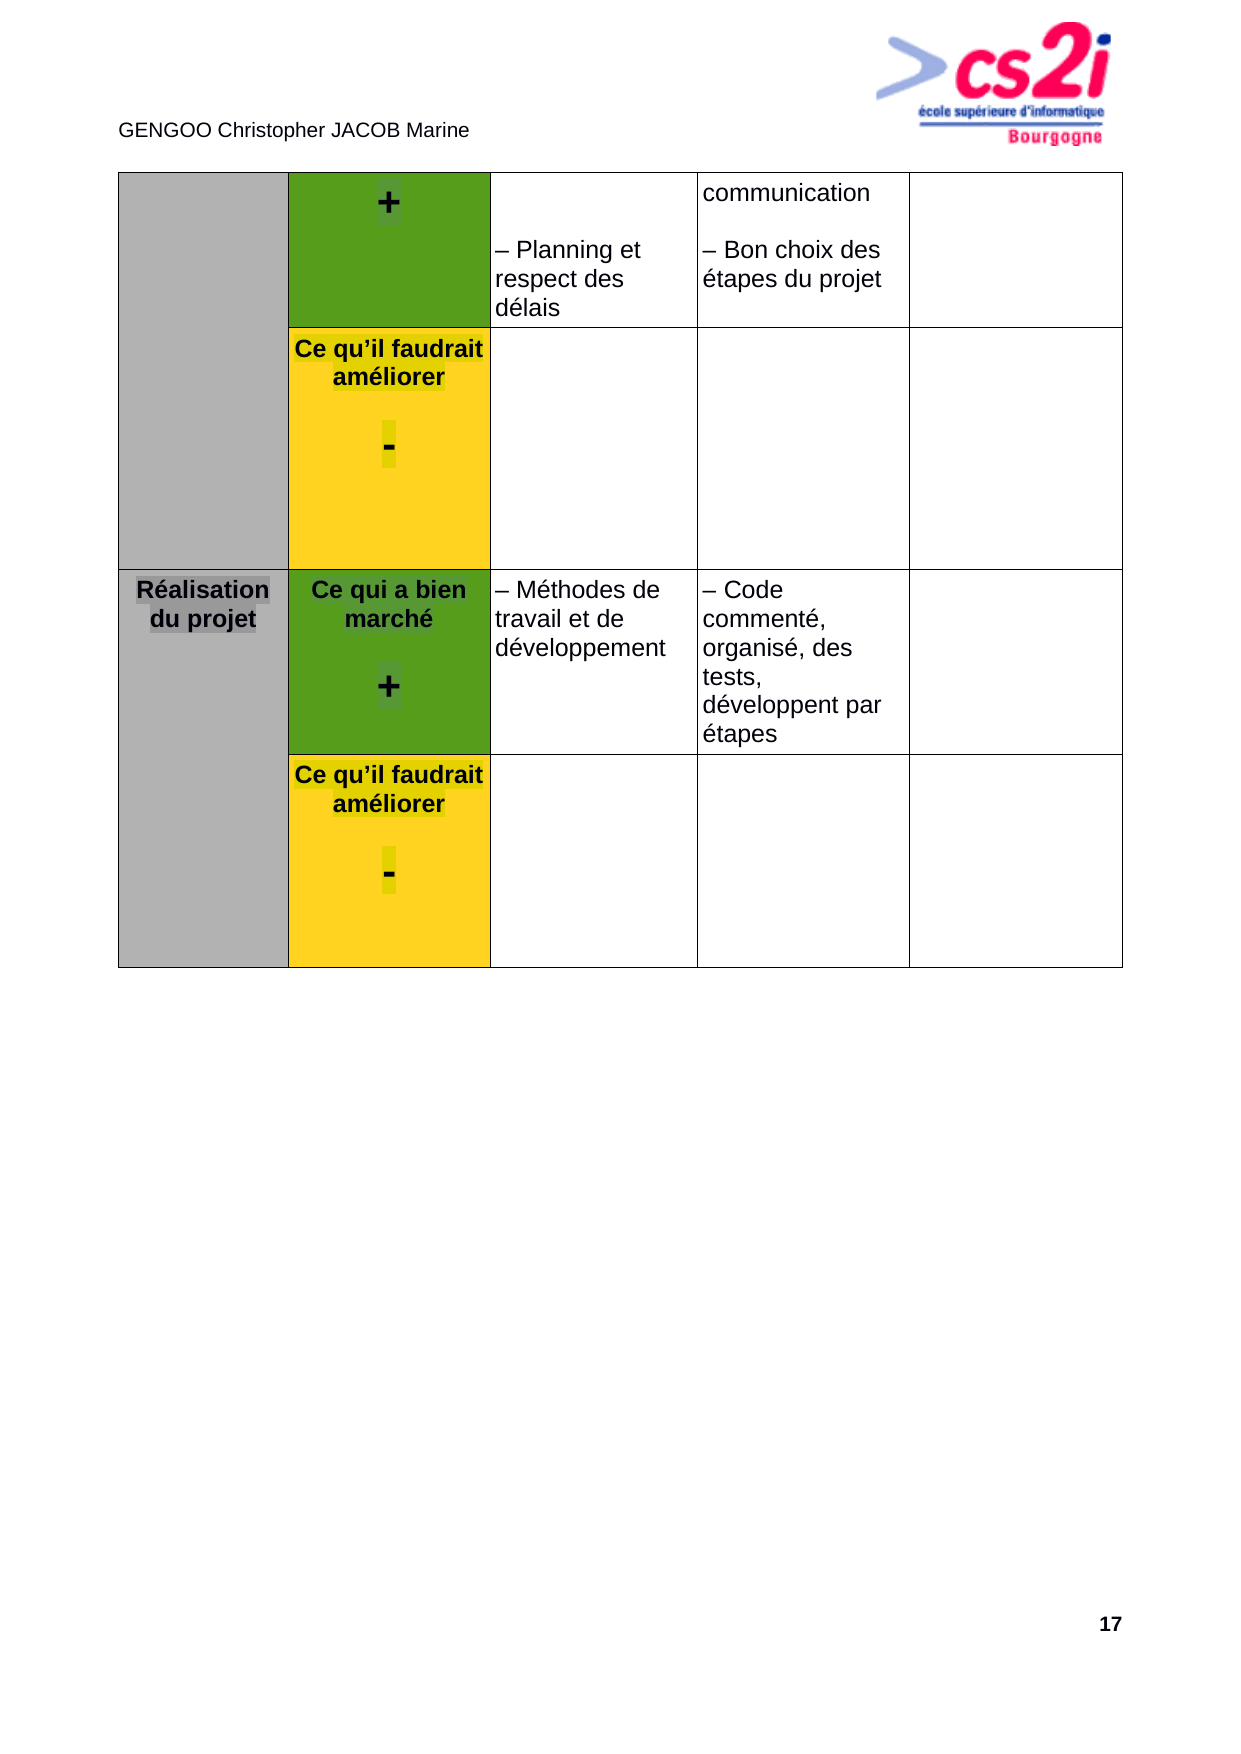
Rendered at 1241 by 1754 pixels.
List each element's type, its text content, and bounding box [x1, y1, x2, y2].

table_cell [910, 173, 1122, 327]
table_cell Ce qu’il faudrait améliorer - [289, 755, 490, 967]
table_cell – Planning et respect des délais [491, 173, 697, 327]
table_cell [910, 755, 1122, 967]
table_cell [491, 328, 697, 569]
table_cell [910, 328, 1122, 569]
table_cell Ce qui a bien marché + [289, 570, 490, 754]
table_cell + [289, 173, 490, 327]
table_cell communication – Bon choix des étapes du projet [698, 173, 909, 327]
picture [876, 22, 1111, 146]
table_cell [491, 755, 697, 967]
table_cell – Méthodes de travail et de développement [491, 570, 697, 754]
table_cell [698, 328, 909, 569]
table_cell [698, 755, 909, 967]
table_cell Réalisation du projet [119, 570, 288, 967]
table_cell Ce qu’il faudrait améliorer - [289, 328, 490, 569]
table_cell – Code commenté, organisé, des tests, développent par étapes [698, 570, 909, 754]
table_cell [119, 173, 288, 569]
table_cell [910, 570, 1122, 754]
